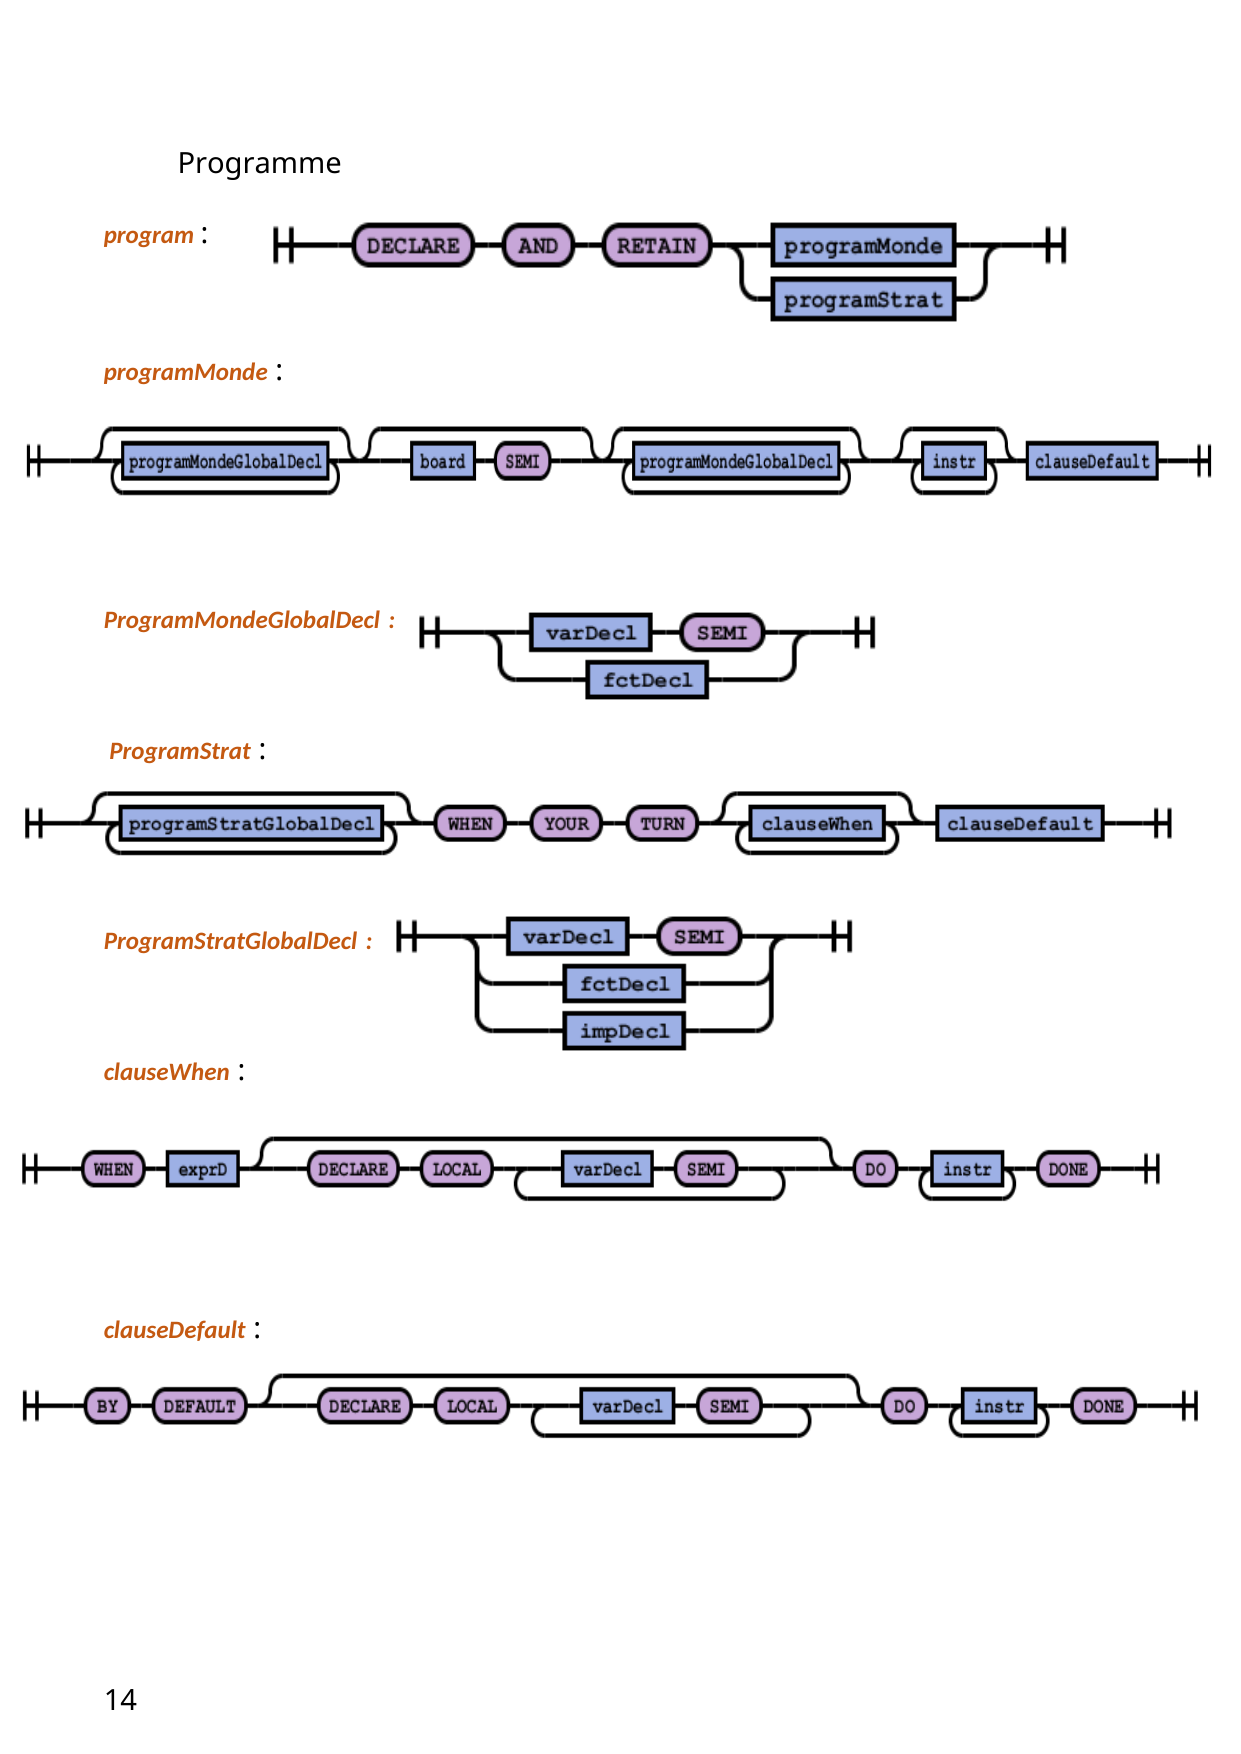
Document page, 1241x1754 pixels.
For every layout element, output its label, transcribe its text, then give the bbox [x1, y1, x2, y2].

text clauseDefault : [103, 1308, 1181, 1347]
text [774, 925, 1181, 956]
text ProgramStrat : [103, 728, 1181, 768]
text ProgramStratGlobalDecl : [103, 925, 474, 956]
text [630, 939, 667, 956]
text [418, 925, 505, 933]
text [742, 925, 831, 933]
text [732, 939, 772, 956]
text program : [103, 213, 1181, 252]
subtitle Programme [103, 142, 1181, 182]
text ProgramMondeGlobalDecl : [103, 604, 1181, 634]
text clauseWhen : [103, 1049, 1181, 1089]
text programMonde : [103, 349, 1181, 389]
